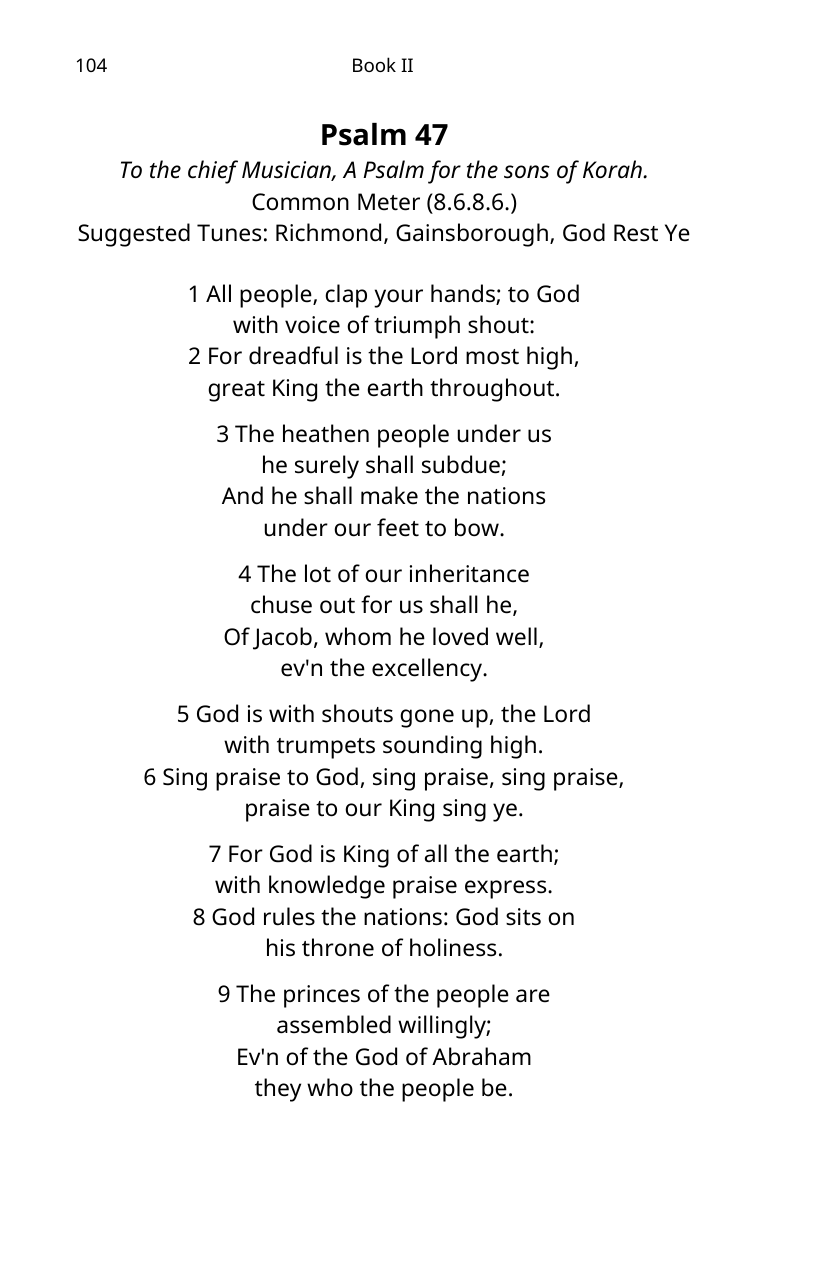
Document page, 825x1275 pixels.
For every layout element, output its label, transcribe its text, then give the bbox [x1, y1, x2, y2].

text 7 For God is King of all the earth; with knowledge praise express. 8 God rules the nations: God sits on his throne of holiness. [75, 838, 693, 963]
text Suggested Tunes: Richmond, Gainsborough, God Rest Ye [75, 217, 693, 248]
subtitle Common Meter (8.6.8.6.) [75, 186, 693, 217]
text 4 The lot of our inheritance chuse out for us shall he, Of Jacob, whom he loved well, ev'n the excellency. [75, 558, 693, 683]
text 3 The heathen people under us he surely shall subdue; And he shall make the nations under our feet to bow. [75, 418, 693, 543]
subtitle Psalm 47 [75, 112, 693, 154]
text To the chief Musician, A Psalm for the sons of Korah. [75, 154, 693, 186]
text 5 God is with shouts gone up, the Lord with trumpets sounding high. 6 Sing praise to God, sing praise, sing praise, praise to our King sing ye. [75, 698, 693, 823]
text 1 All people, clap your hands; to God with voice of triumph shout: 2 For dreadful is the Lord most high, great King the earth throughout. [75, 278, 693, 403]
text 9 The princes of the people are assembled willingly; Ev'n of the God of Abraham they who the people be. [75, 978, 693, 1103]
